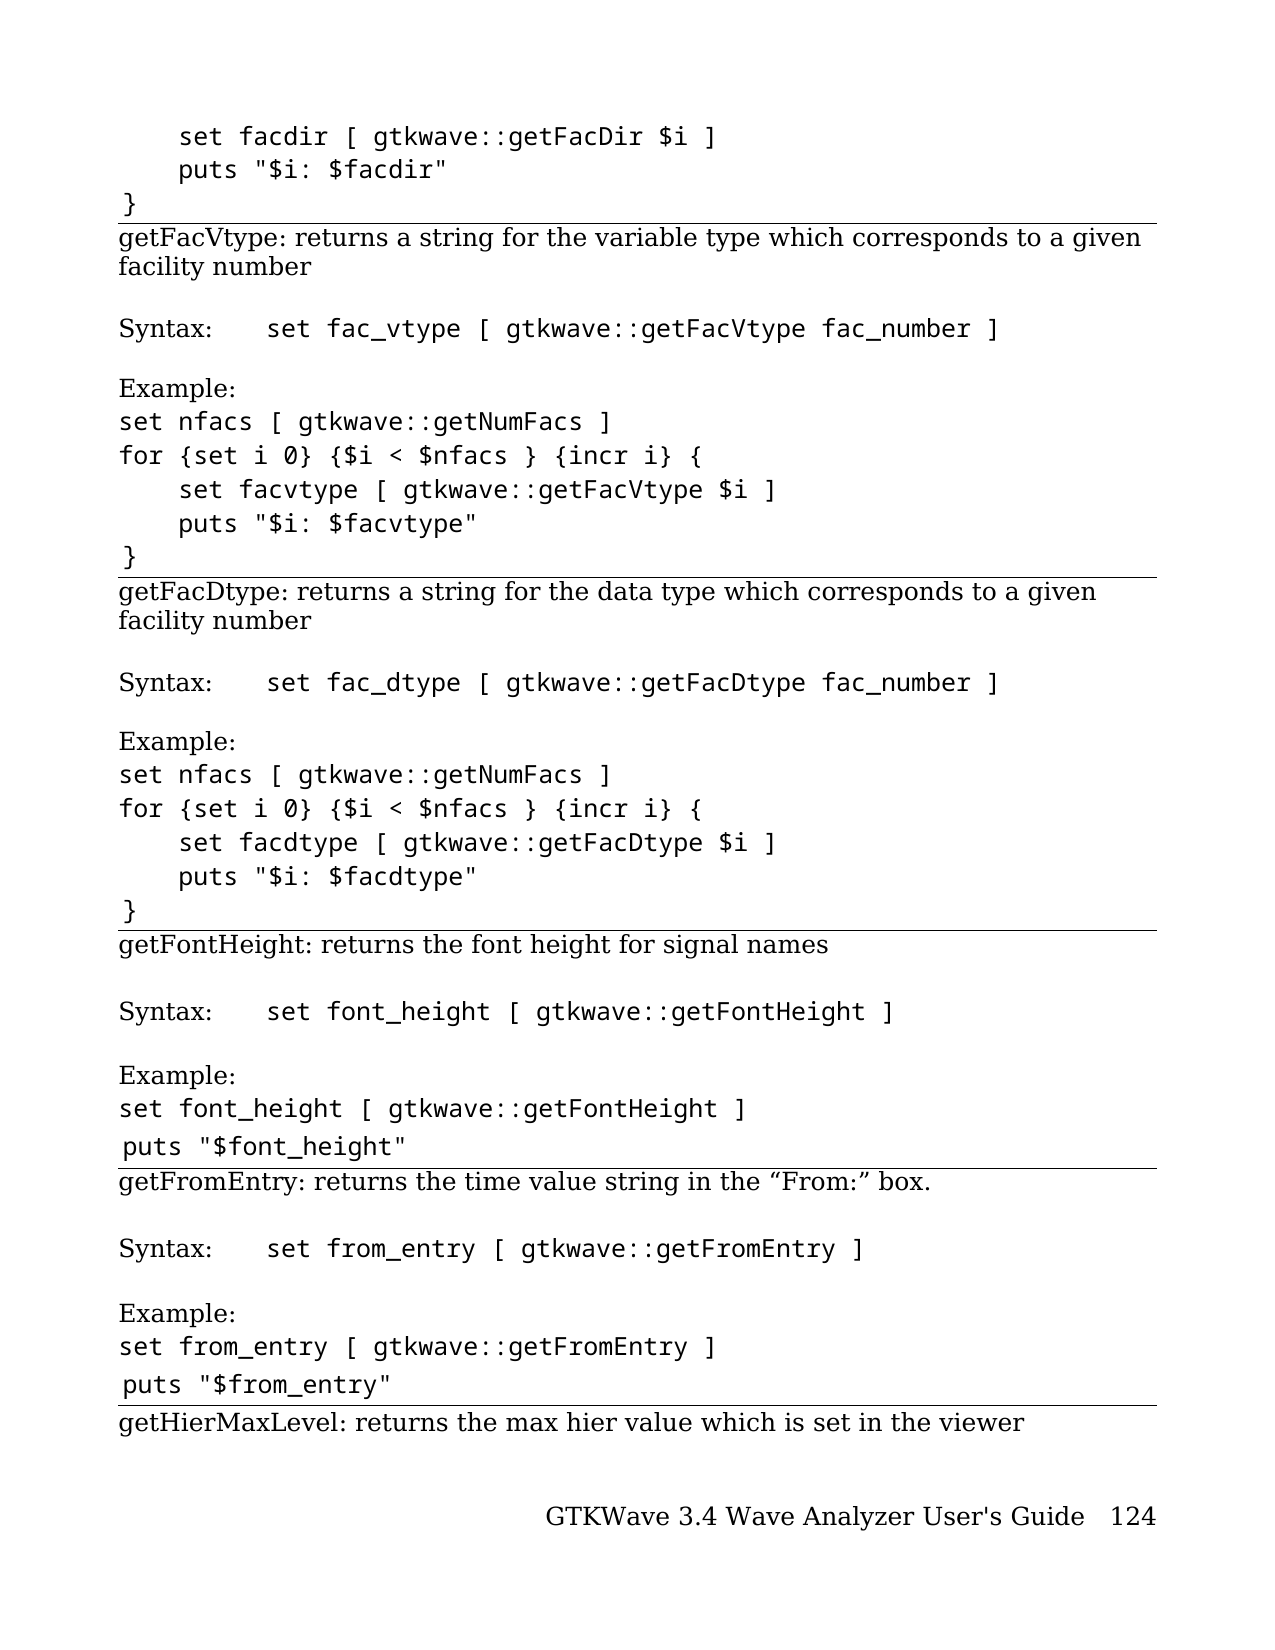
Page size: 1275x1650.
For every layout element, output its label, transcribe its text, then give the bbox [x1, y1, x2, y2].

text getFontHeight: returns the font height for signal names [118, 931, 1157, 959]
text Example: [118, 374, 1157, 403]
text set nfacs [ gtkwave::getNumFacs ] [118, 757, 1157, 791]
text set facdir [ gtkwave::getFacDir $i ] [118, 118, 1157, 152]
text set nfacs [ gtkwave::getNumFacs ] [118, 403, 1157, 437]
text puts "$font_height" [118, 1125, 1157, 1168]
text Example: [118, 1299, 1157, 1328]
text set facvtype [ gtkwave::getFacVtype $i ] [118, 471, 1157, 506]
text } [118, 186, 1157, 223]
text Syntax: set fac_vtype [ gtkwave::getFacVtype fac_number ] [118, 311, 1157, 345]
text Example: [118, 1061, 1157, 1091]
text puts "$from_entry" [118, 1362, 1157, 1405]
text set facdtype [ gtkwave::getFacDtype $i ] [118, 825, 1157, 859]
text puts "$i: $facdir" [118, 152, 1157, 186]
text for {set i 0} {$i < $nfacs } {incr i} { [118, 791, 1157, 825]
text Syntax: set fac_dtype [ gtkwave::getFacDtype fac_number ] [118, 664, 1157, 698]
text puts "$i: $facdtype" [118, 859, 1157, 893]
text getFromEntry: returns the time value string in the “From:” box. [118, 1169, 1157, 1197]
text set from_entry [ gtkwave::getFromEntry ] [118, 1328, 1157, 1362]
text } [118, 539, 1157, 577]
text Example: [118, 727, 1157, 757]
text Syntax: set font_height [ gtkwave::getFontHeight ] [118, 993, 1157, 1027]
text Syntax: set from_entry [ gtkwave::getFromEntry ] [118, 1231, 1157, 1265]
text set font_height [ gtkwave::getFontHeight ] [118, 1091, 1157, 1125]
text } [118, 893, 1157, 930]
text getHierMaxLevel: returns the max hier value which is set in the viewer [118, 1406, 1157, 1439]
text getFacDtype: returns a string for the data type which corresponds to a given facility number [118, 578, 1157, 635]
text getFacVtype: returns a string for the variable type which corresponds to a given facility number [118, 224, 1157, 282]
text puts "$i: $facvtype" [118, 506, 1157, 539]
text for {set i 0} {$i < $nfacs } {incr i} { [118, 437, 1157, 471]
